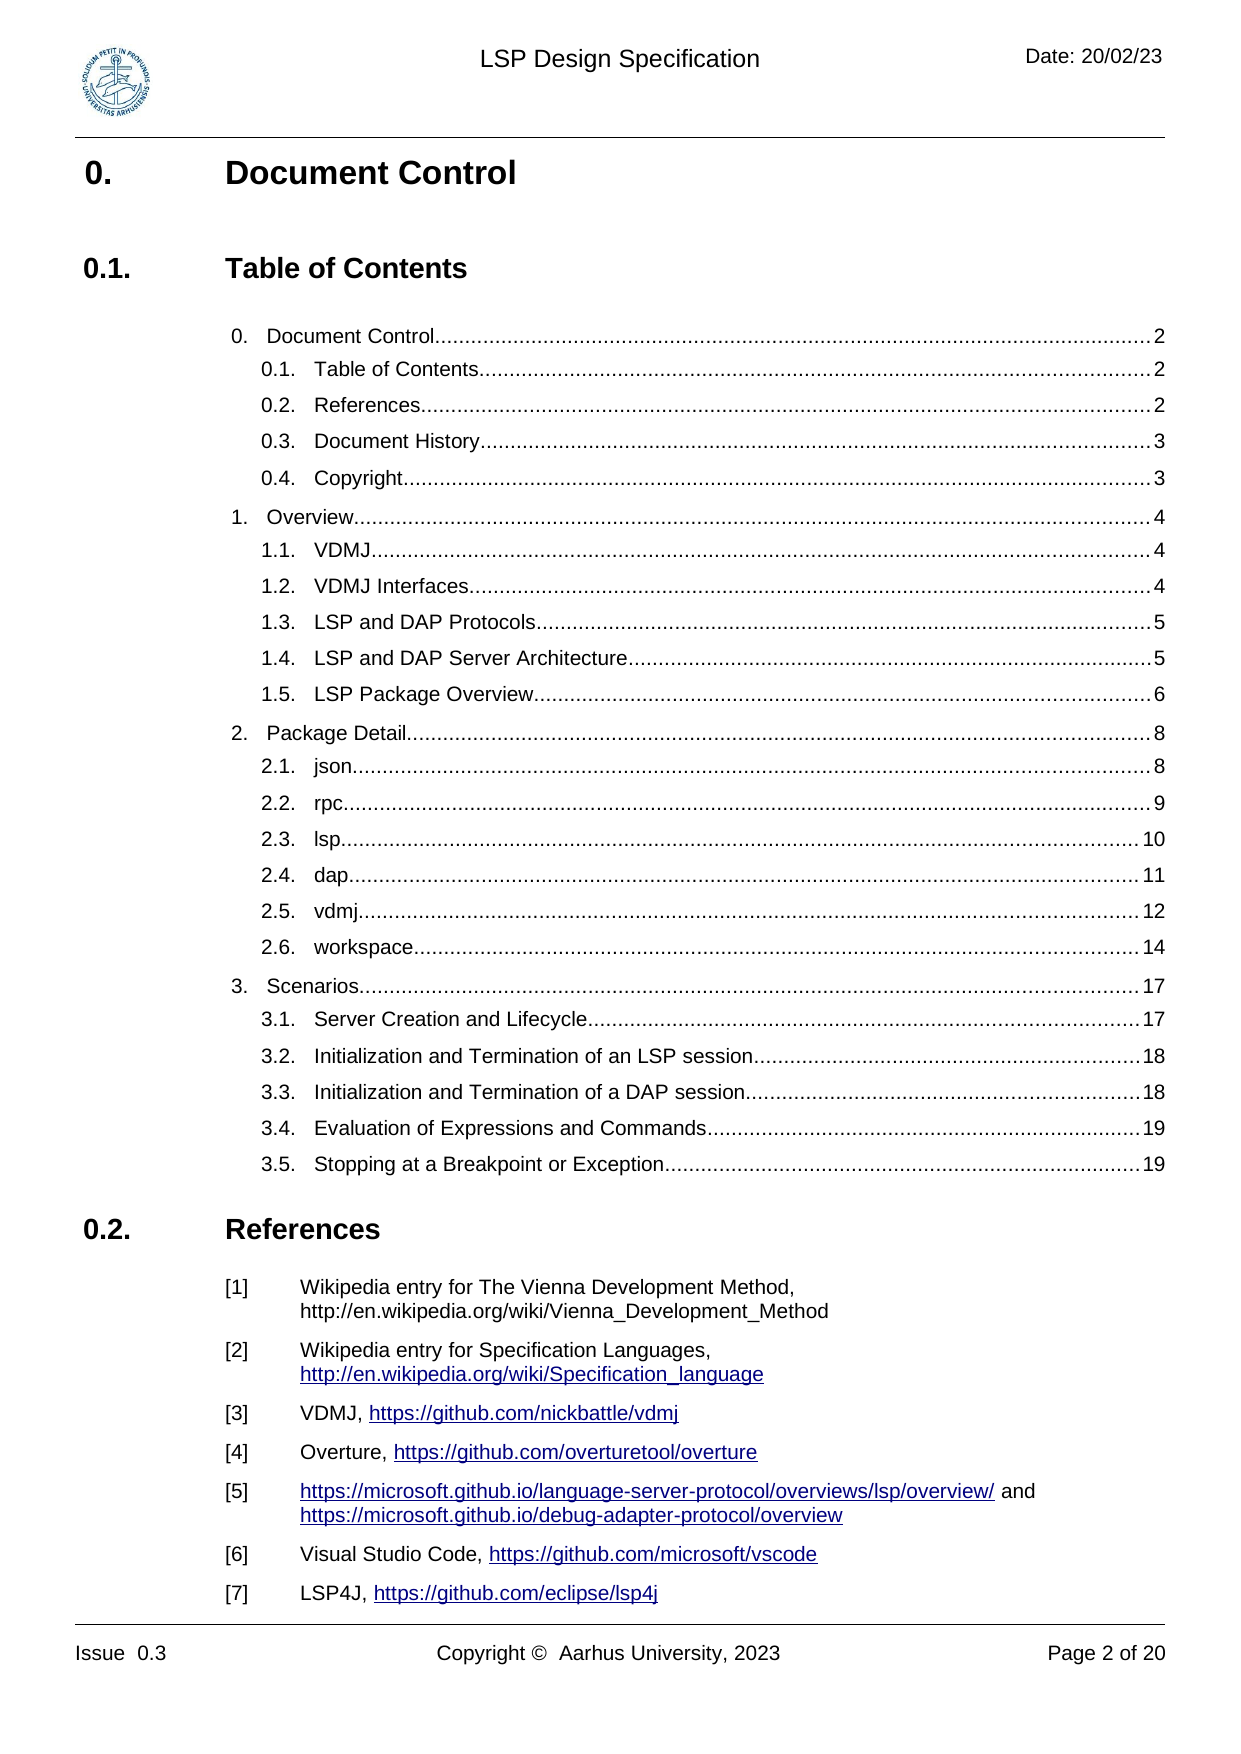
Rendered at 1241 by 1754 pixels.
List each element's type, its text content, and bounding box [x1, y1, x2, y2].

list Visual Studio Code, https://github.com/microsoft/vscode [225, 1542, 1165, 1566]
subtitle Table of Contents [75, 251, 1165, 285]
text 0.4. Copyright 3 [255, 466, 1165, 489]
list VDMJ, https://github.com/nickbattle/vdmj [225, 1401, 1165, 1425]
text 0.2. References 2 [255, 393, 1165, 417]
text 3.3. Initialization and Termination of a DAP session 18 [255, 1080, 1165, 1104]
picture [78, 44, 153, 120]
text 3.2. Initialization and Termination of an LSP session 18 [255, 1043, 1165, 1068]
text 2.4. dap 11 [255, 863, 1165, 887]
text 2.2. rpc 9 [255, 791, 1165, 815]
text 2. Package Detail 8 [225, 721, 1165, 745]
list Overture, https://github.com/overturetool/overture [225, 1440, 1165, 1464]
text 3. Scenarios 17 [225, 974, 1165, 998]
text 2.6. workspace 14 [255, 935, 1165, 959]
subtitle Document Control [75, 153, 1165, 191]
list https://microsoft.github.io/language-server-protocol/overviews/lsp/overview/ and https://microsoft.github.io/debug-adapter-protocol/overview [225, 1479, 1165, 1527]
text 3.1. Server Creation and Lifecycle 17 [255, 1007, 1165, 1031]
list Wikipedia entry for The Vienna Development Method, http://en.wikipedia.org/wiki/Vienna_Development_Method [225, 1276, 1165, 1323]
text 3.4. Evaluation of Expressions and Commands 19 [255, 1116, 1165, 1140]
text 2.5. vdmj 12 [255, 899, 1165, 923]
subtitle References [75, 1212, 1165, 1246]
text 0.1. Table of Contents 2 [255, 357, 1165, 381]
text 1. Overview 4 [225, 504, 1165, 529]
text 1.1. VDMJ 4 [255, 538, 1165, 562]
text 1.2. VDMJ Interfaces 4 [255, 574, 1165, 598]
text 1.4. LSP and DAP Server Architecture 5 [255, 646, 1165, 670]
text 2.1. json 8 [255, 754, 1165, 778]
text 1.5. LSP Package Overview 6 [255, 682, 1165, 706]
text 2.3. lsp 10 [255, 827, 1165, 851]
text 0. Document Control 2 [225, 324, 1165, 348]
text 0.3. Document History 3 [255, 429, 1165, 453]
text 3.5. Stopping at a Breakpoint or Exception 19 [255, 1152, 1165, 1176]
text 1.3. LSP and DAP Protocols 5 [255, 610, 1165, 634]
list Wikipedia entry for Specification Languages, http://en.wikipedia.org/wiki/Specification_language [225, 1338, 1165, 1386]
list LSP4J, https://github.com/eclipse/lsp4j [225, 1581, 1165, 1605]
